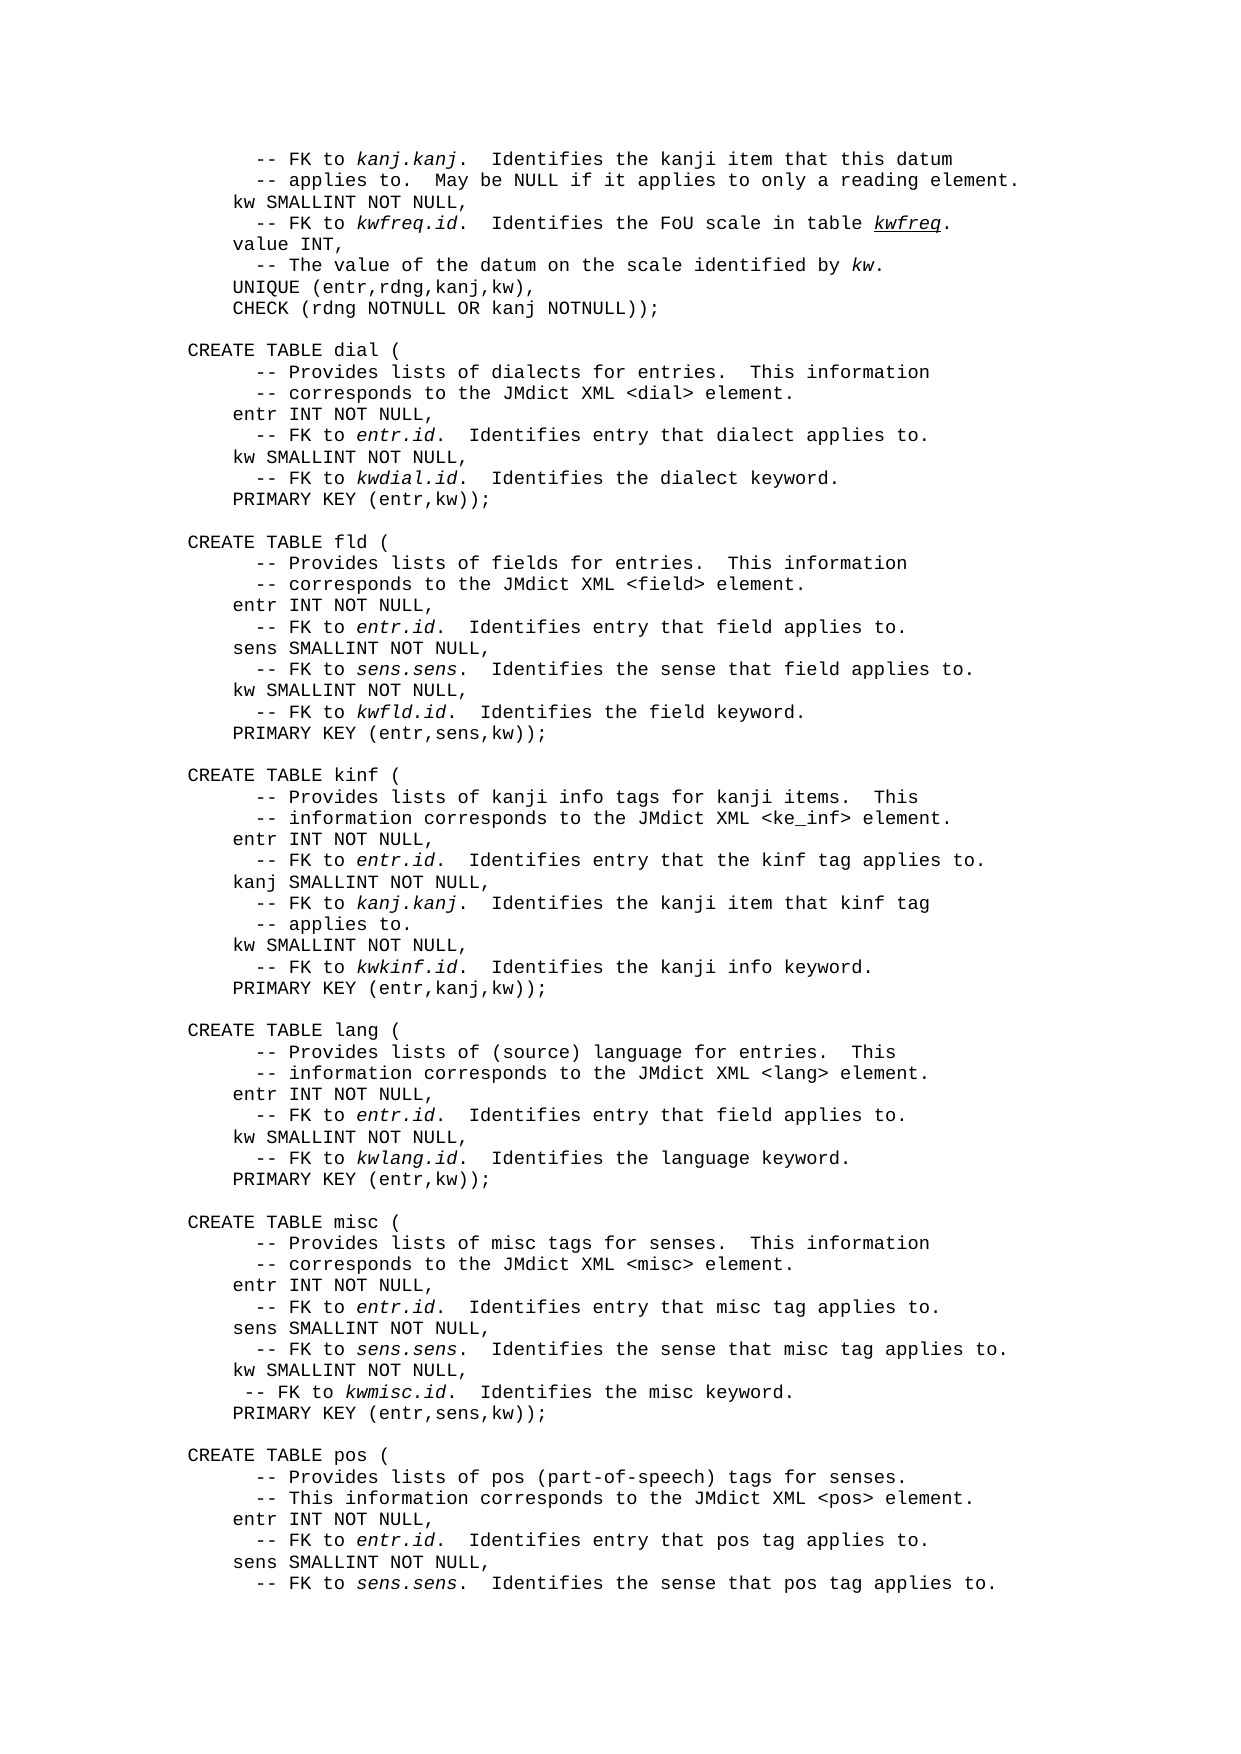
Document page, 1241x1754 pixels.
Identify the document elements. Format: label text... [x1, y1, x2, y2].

text -- FK to kanj.kanj. Identifies the kanji item that this datum -- applies to. May be NULL if it applies to only a reading element. kw SMALLINT NOT NULL, -- FK to kwfreq.id. Identifies the FoU scale in table kwfreq. value INT, -- The value of the datum on the scale identified by kw. UNIQUE (entr,rdng,kanj,kw), CHECK (rdng NOTNULL OR kanj NOTNULL)); CREATE TABLE dial ( -- Provides lists of dialects for entries. This information -- corresponds to the JMdict XML <dial> element. entr INT NOT NULL, -- FK to entr.id. Identifies entry that dialect applies to. kw SMALLINT NOT NULL, -- FK to kwdial.id. Identifies the dialect keyword. PRIMARY KEY (entr,kw)); CREATE TABLE fld ( -- Provides lists of fields for entries. This information -- corresponds to the JMdict XML <field> element. entr INT NOT NULL, -- FK to entr.id. Identifies entry that field applies to. sens SMALLINT NOT NULL, -- FK to sens.sens. Identifies the sense that field applies to. kw SMALLINT NOT NULL, -- FK to kwfld.id. Identifies the field keyword. PRIMARY KEY (entr,sens,kw)); CREATE TABLE kinf ( -- Provides lists of kanji info tags for kanji items. This -- information corresponds to the JMdict XML <ke_inf> element. entr INT NOT NULL, -- FK to entr.id. Identifies entry that the kinf tag applies to. kanj SMALLINT NOT NULL, -- FK to kanj.kanj. Identifies the kanji item that kinf tag -- applies to. kw SMALLINT NOT NULL, -- FK to kwkinf.id. Identifies the kanji info keyword. PRIMARY KEY (entr,kanj,kw)); CREATE TABLE lang ( -- Provides lists of (source) language for entries. This -- information corresponds to the JMdict XML <lang> element. entr INT NOT NULL, -- FK to entr.id. Identifies entry that field applies to. kw SMALLINT NOT NULL, -- FK to kwlang.id. Identifies the language keyword. PRIMARY KEY (entr,kw)); CREATE TABLE misc ( -- Provides lists of misc tags for senses. This information -- corresponds to the JMdict XML <misc> element. entr INT NOT NULL, -- FK to entr.id. Identifies entry that misc tag applies to. sens SMALLINT NOT NULL, -- FK to sens.sens. Identifies the sense that misc tag applies to. kw SMALLINT NOT NULL, -- FK to kwmisc.id. Identifies the misc keyword. PRIMARY KEY (entr,sens,kw)); CREATE TABLE pos ( -- Provides lists of pos (part-of-speech) tags for senses. -- This information corresponds to the JMdict XML <pos> element. entr INT NOT NULL, -- FK to entr.id. Identifies entry that pos tag applies to. sens SMALLINT NOT NULL, -- FK to sens.sens. Identifies the sense that pos tag applies to. [187, 150, 1053, 1595]
